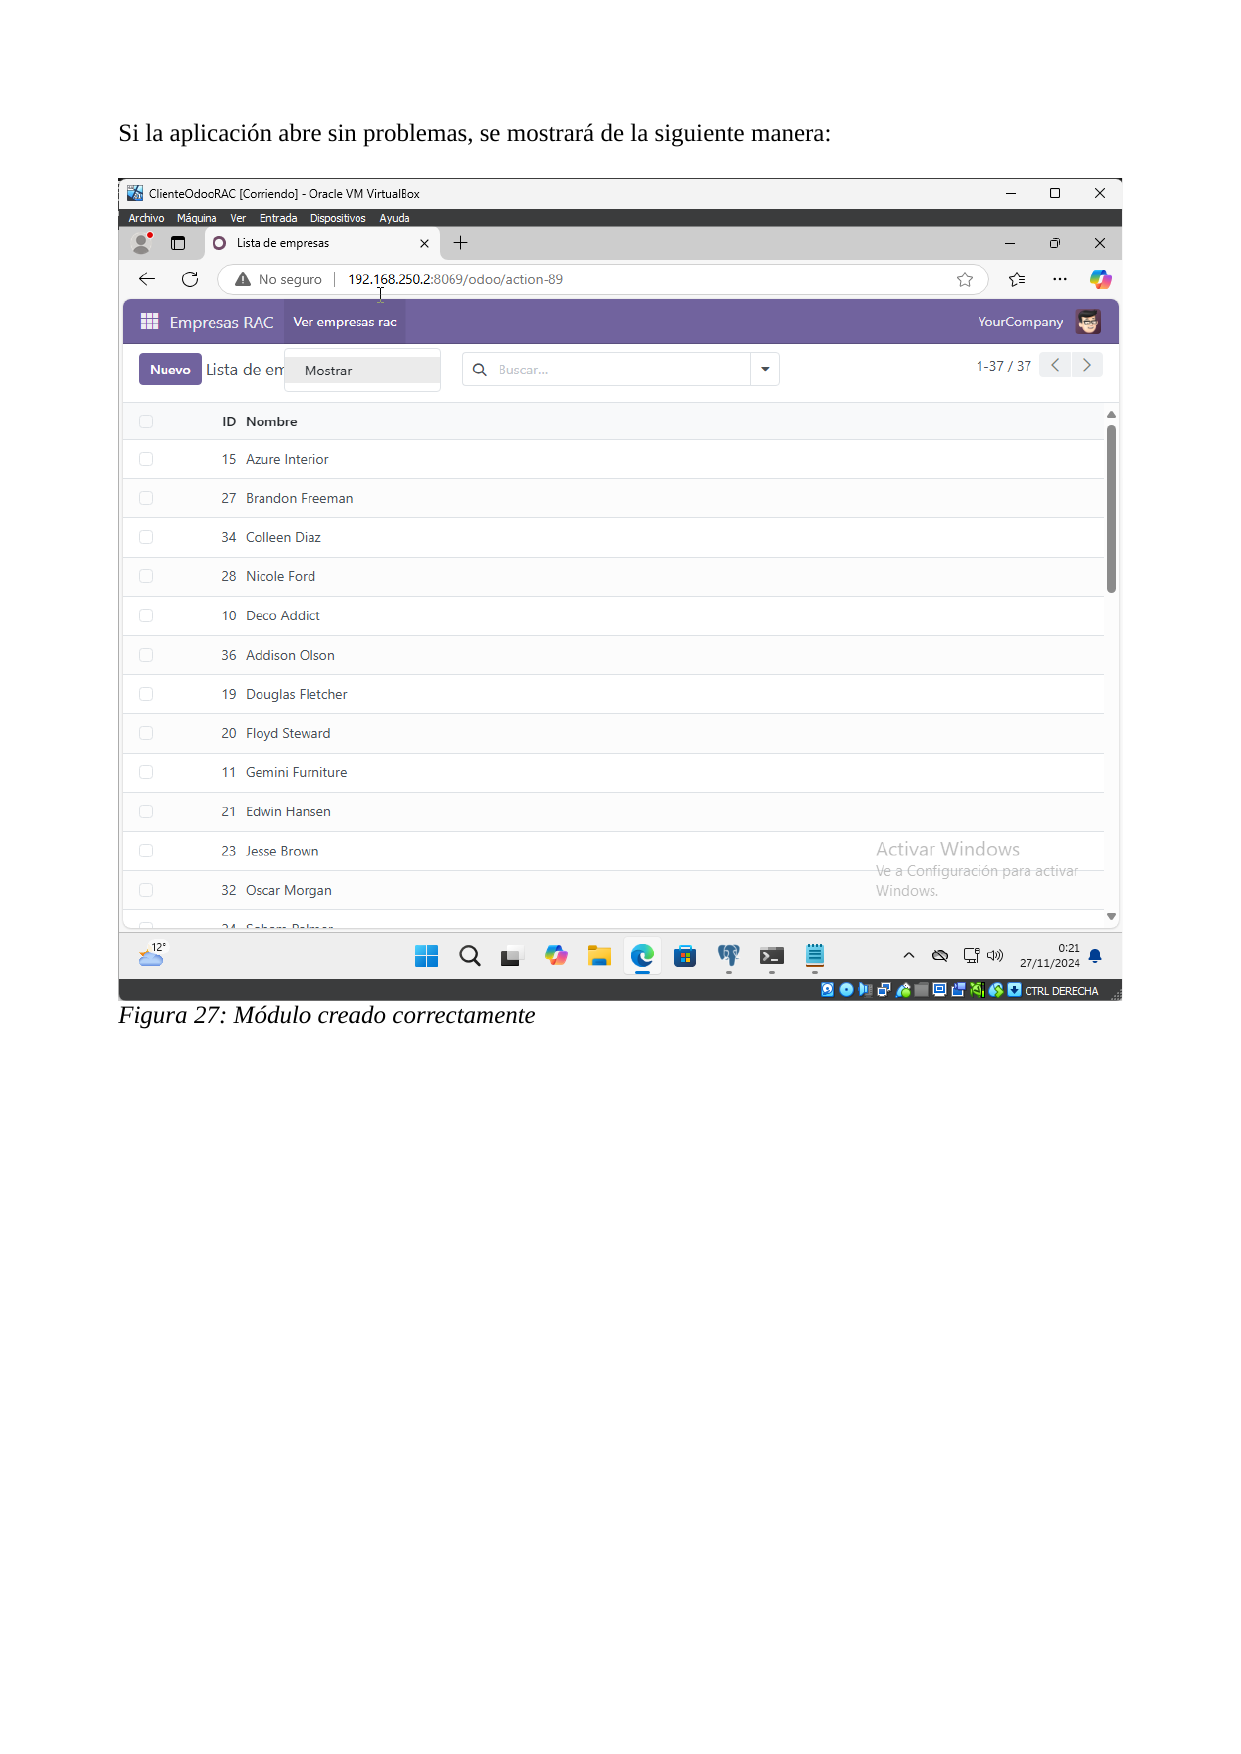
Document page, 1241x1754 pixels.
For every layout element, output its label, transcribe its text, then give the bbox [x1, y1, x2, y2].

text Figura 27: Módulo creado correctamente [118, 1001, 1122, 1029]
picture [118, 178, 1123, 1001]
text Si la aplicación abre sin problemas, se mostrará de la siguiente manera: [118, 118, 1122, 147]
